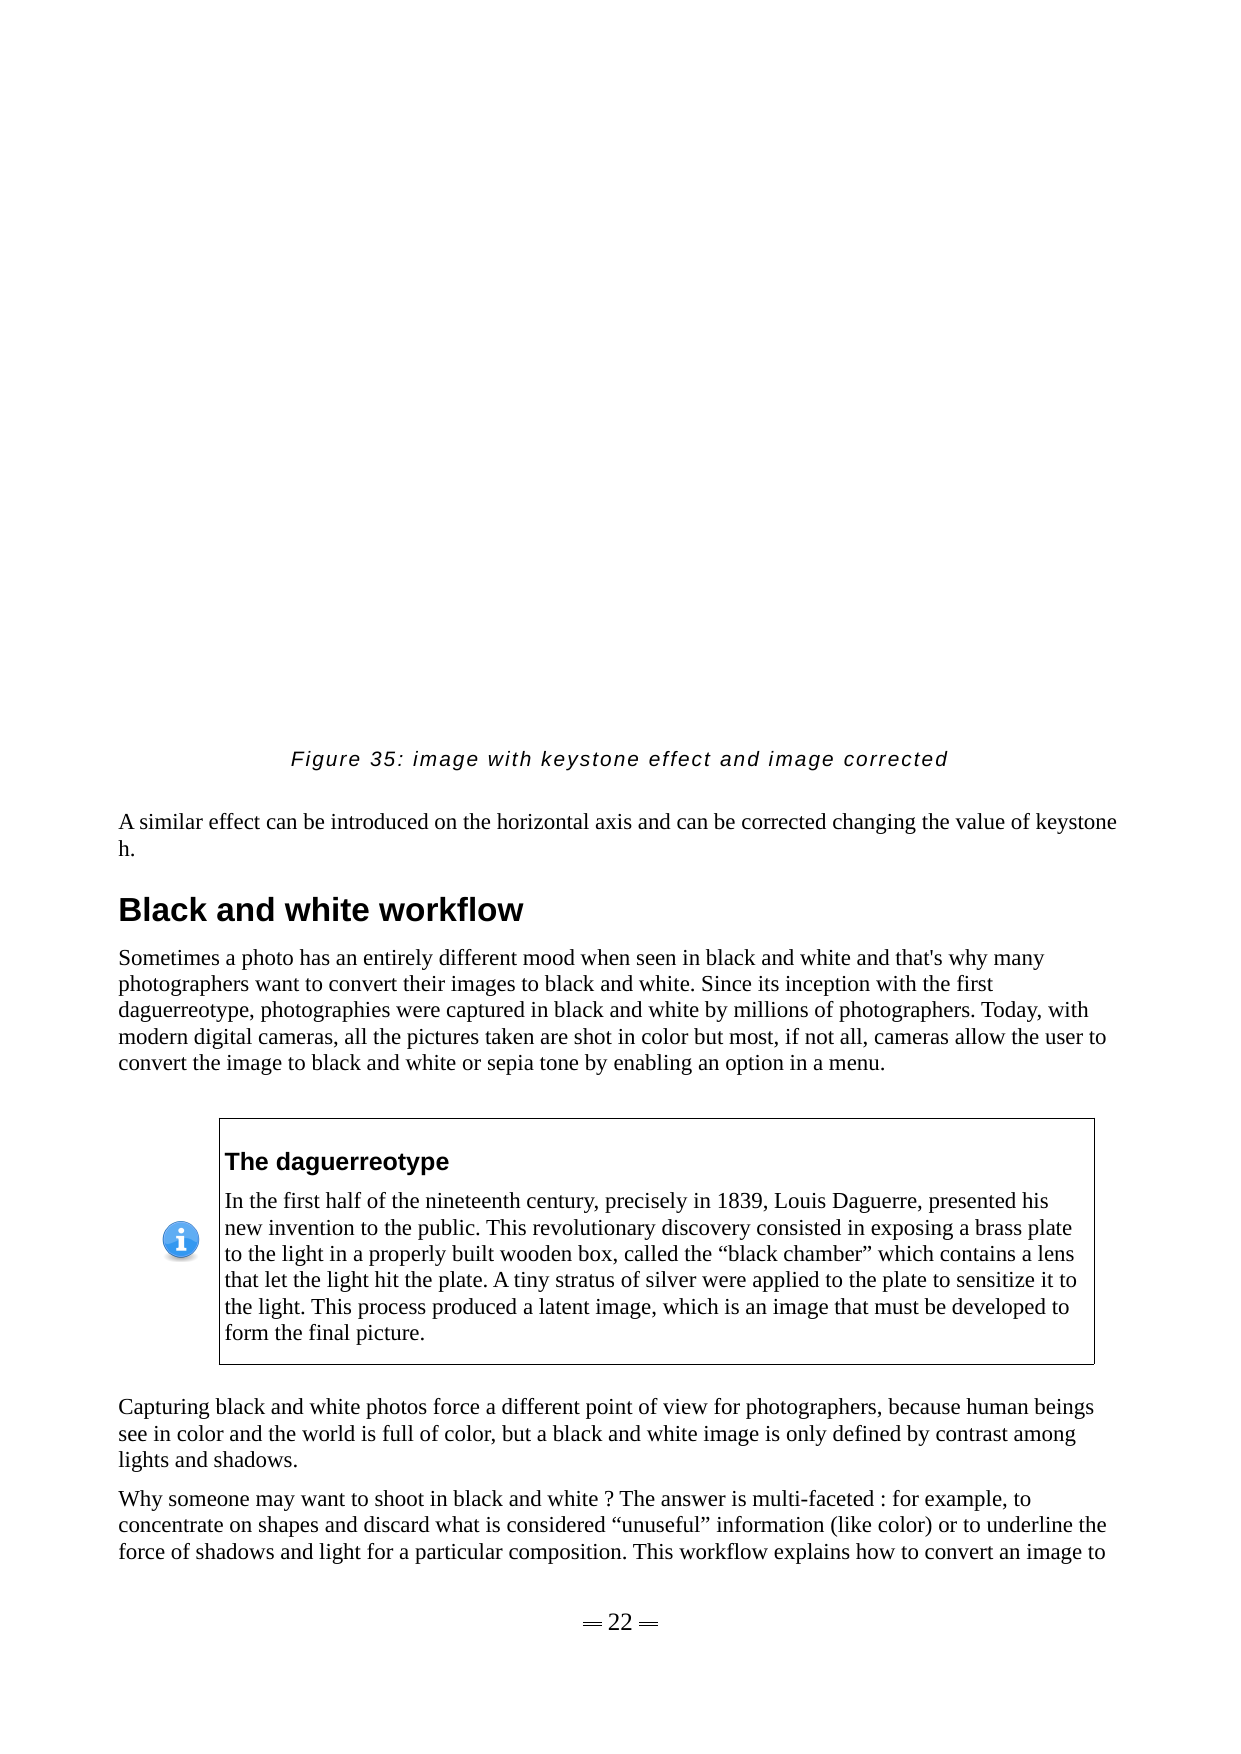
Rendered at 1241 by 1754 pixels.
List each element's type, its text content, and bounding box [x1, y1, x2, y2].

text A similar effect can be introduced on the horizontal axis and can be corrected changing the value of keystone h. [118, 118, 1122, 861]
table_header The daguerreotype In the first half of the nineteenth century, precisely in 1839, Louis Daguerre, presented his new invention to the public. This revolutionary discovery consisted in exposing a brass plate to the light in a properly built wooden box, called the “black chamber” which contains a lens that let the light hit the plate. A tiny stratus of silver were applied to the plate to sensitize it to the light. This process produced a latent image, which is an image that must be developed to form the final picture. [220, 1119, 1094, 1364]
text Sometimes a photo has an entirely different mood when seen in black and white and that's why many photographers want to convert their images to black and white. Since its inception with the first daguerreotype, photographies were captured in black and white by millions of photographers. Today, with modern digital cameras, all the pictures taken are shot in color but most, if not all, cameras allow the user to convert the image to black and white or sepia tone by enabling an option in a menu. [118, 944, 1122, 1076]
text Capturing black and white photos force a different point of view for photographers, because human beings see in color and the world is full of color, but a black and white image is only defined by contrast among lights and shadows. [118, 1393, 1122, 1472]
table_header [149, 1118, 219, 1364]
text Why someone may want to shoot in black and white ? The answer is multi-faceted : for example, to concentrate on shapes and discard what is considered “unuseful” information (like color) or to underline the force of shadows and light for a particular composition. This workflow explains how to convert an image to [118, 1485, 1122, 1564]
text Figure 35: image with keystone effect and image corrected [170, 133, 1070, 770]
picture [161, 1221, 201, 1262]
subtitle Black and white workflow [118, 891, 1122, 929]
